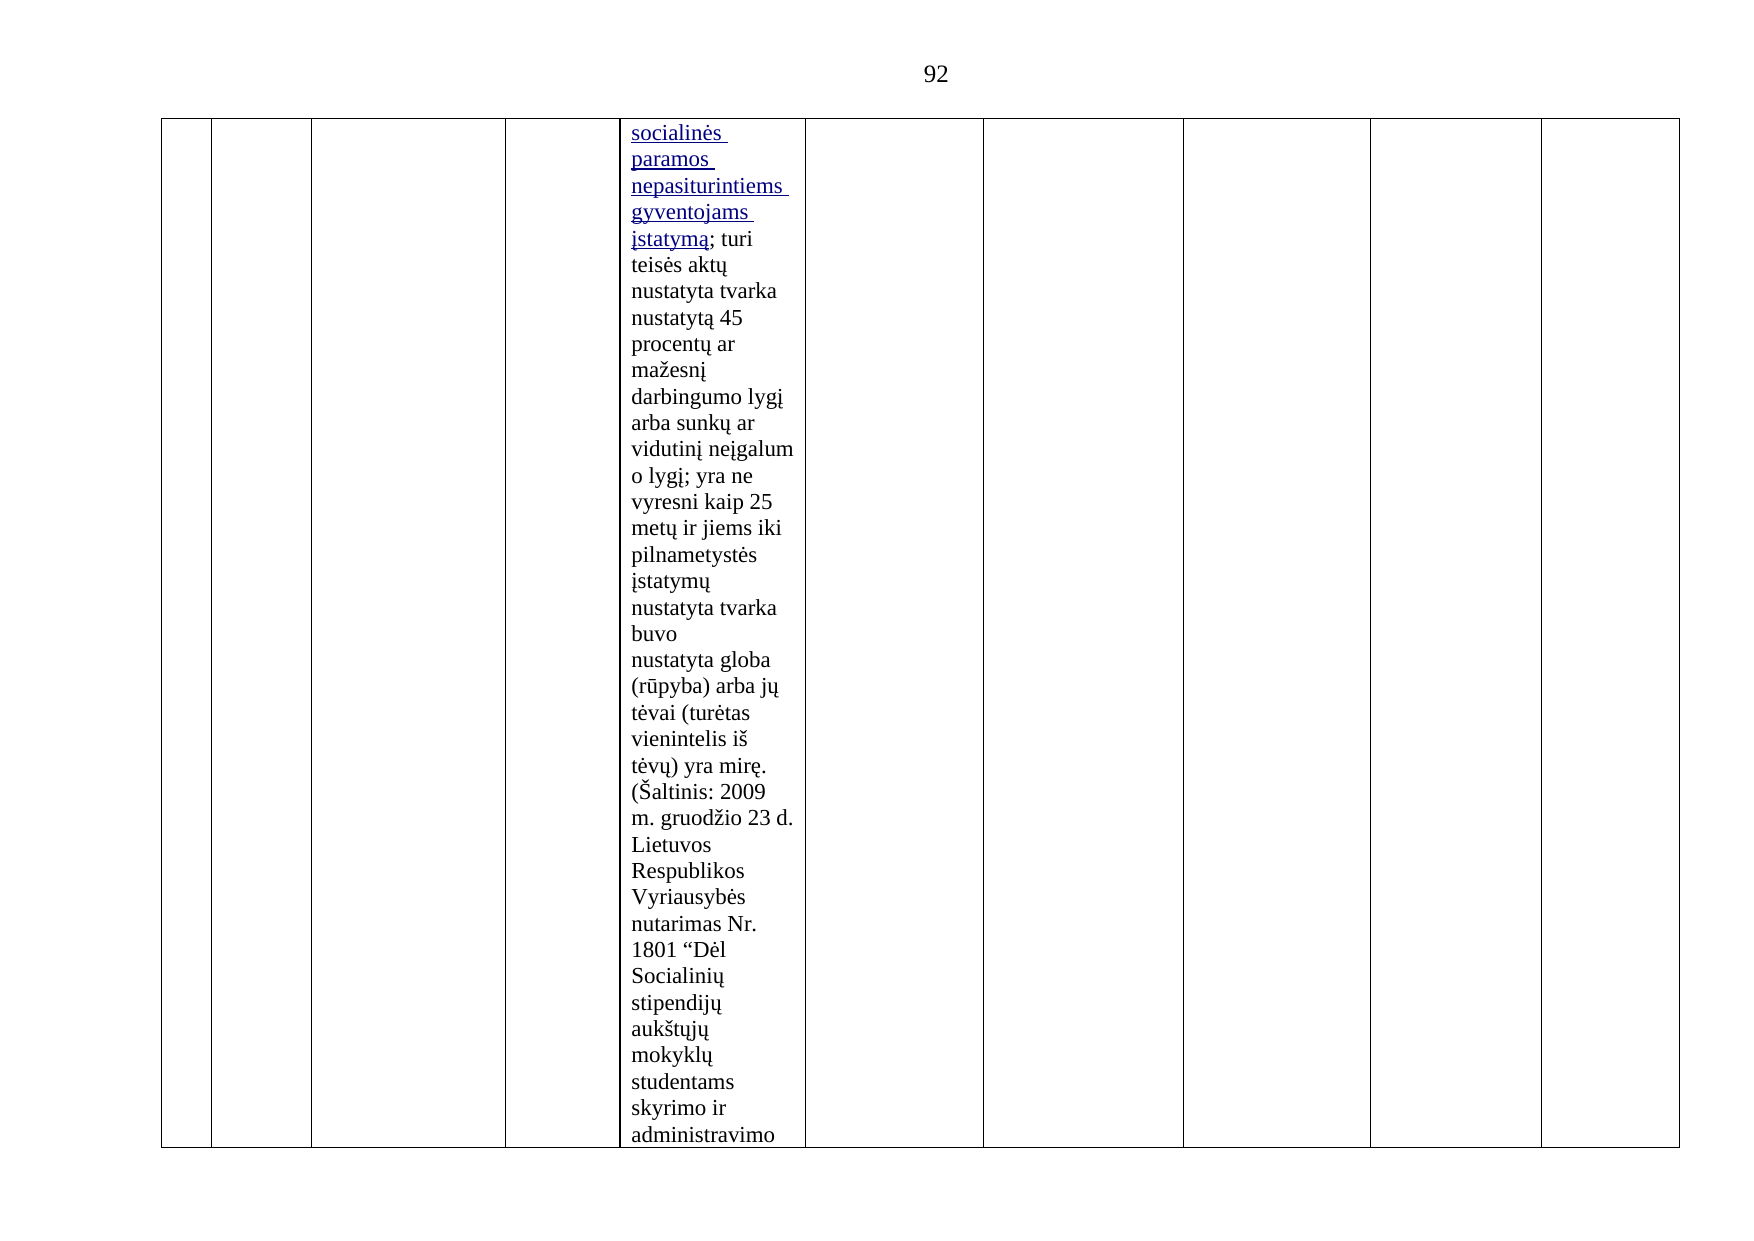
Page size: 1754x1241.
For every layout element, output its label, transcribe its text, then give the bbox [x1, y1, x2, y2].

table_cell socialinės paramos nepasiturintiems gyventojams įstatymą; turi teisės aktų nustatyta tvarka nustatytą 45 procentų ar mažesnį darbingumo lygį arba sunkų ar vidutinį neįgalumo lygį; yra ne vyresni kaip 25 metų ir jiems iki pilnametystės įstatymų nustatyta tvarka buvo nustatyta globa (rūpyba) arba jų tėvai (turėtas vienintelis iš tėvų) yra mirę. (Šaltinis: 2009 m. gruodžio 23 d. Lietuvos Respublikos Vyriausybės nutarimas Nr. 1801 “Dėl Socialinių stipendijų aukštųjų mokyklų studentams skyrimo ir administravimo [621, 119, 805, 1147]
table_cell [506, 119, 619, 1147]
table_cell [1184, 119, 1370, 1147]
table_cell [806, 119, 983, 1147]
table_cell [162, 119, 211, 1147]
table_cell [1371, 119, 1541, 1147]
table_cell [312, 119, 505, 1147]
table_cell [984, 119, 1183, 1147]
table_cell [212, 119, 311, 1147]
table_cell [1542, 119, 1679, 1147]
